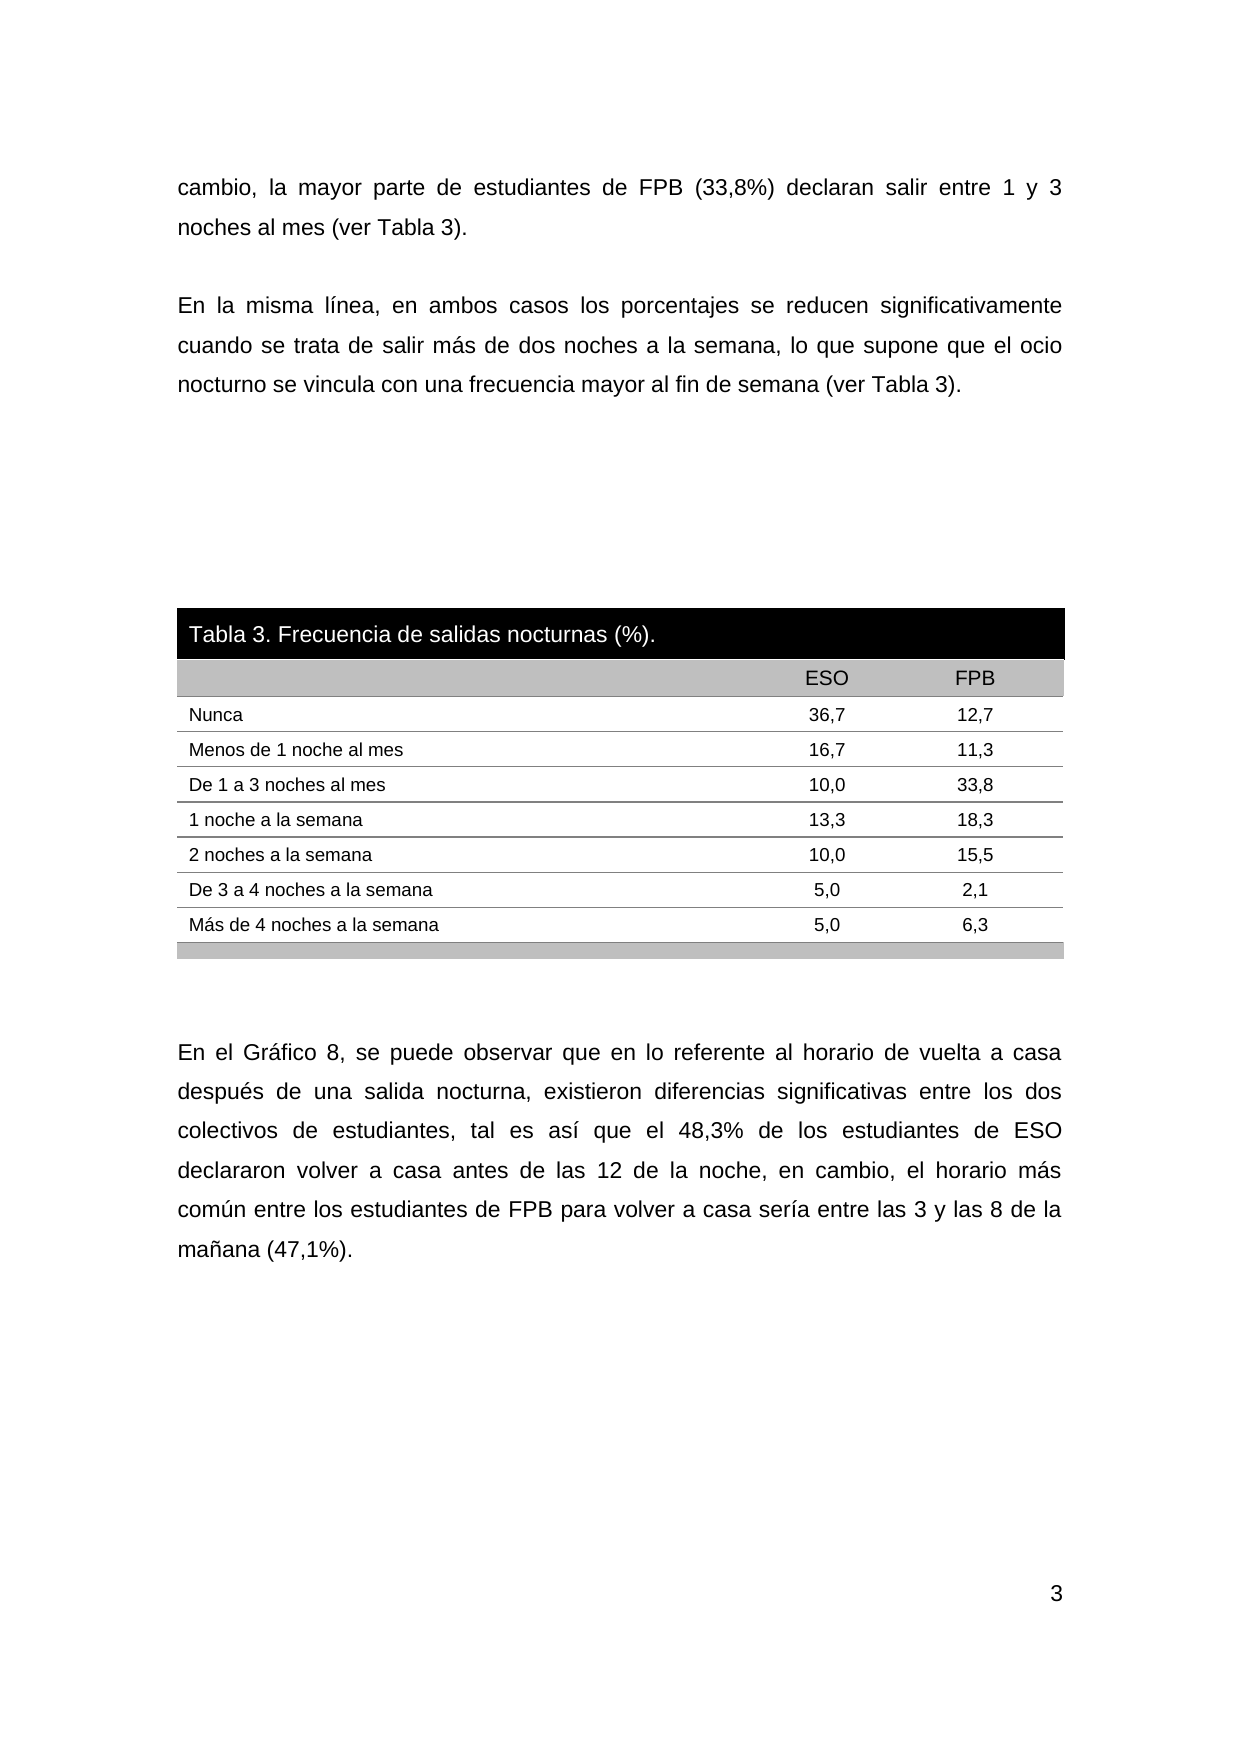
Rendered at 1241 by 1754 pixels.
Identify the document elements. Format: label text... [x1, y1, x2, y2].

text cambio, la mayor parte de estudiantes de FPB (33,8%) declaran salir entre 1 y 3 noches al mes (ver Tabla 3). [177, 174, 1063, 240]
table_cell 5,0 [768, 873, 886, 907]
table_cell 5,0 [768, 908, 886, 942]
text En la misma línea, en ambos casos los porcentajes se reducen significativamente cuando se trata de salir más de dos noches a la semana, lo que supone que el ocio nocturno se vincula con una frecuencia mayor al fin de semana (ver Tabla 3). [177, 292, 1063, 398]
table_cell FPB [886, 660, 1064, 696]
table_cell 12,7 [886, 696, 1064, 731]
table_cell 2,1 [886, 872, 1064, 907]
table_cell 11,3 [886, 731, 1064, 766]
table_cell 10,0 [768, 767, 886, 801]
table_cell ESO [768, 660, 886, 696]
table_cell [177, 660, 768, 696]
table_cell Más de 4 noches a la semana [177, 908, 768, 942]
table_cell 6,3 [886, 907, 1064, 942]
table_cell 15,5 [886, 836, 1064, 872]
table_header Tabla 3. Frecuencia de salidas nocturnas (%). [177, 608, 1064, 659]
table_cell 10,0 [768, 838, 886, 872]
table_cell De 3 a 4 noches a la semana [177, 873, 768, 907]
table_cell Nunca [177, 697, 768, 731]
table_cell 18,3 [886, 801, 1064, 836]
table_cell [177, 942, 1064, 959]
table_cell Menos de 1 noche al mes [177, 732, 768, 766]
table_cell 33,8 [886, 766, 1064, 801]
table_cell 2 noches a la semana [177, 838, 768, 872]
text En el Gráfico 8, se puede observar que en lo referente al horario de vuelta a casa después de una salida nocturna, existieron diferencias significativas entre los dos colectivos de estudiantes, tal es así que el 48,3% de los estudiantes de ESO declararon volver a casa antes de las 12 de la noche, en cambio, el horario más común entre los estudiantes de FPB para volver a casa sería entre las 3 y las 8 de la mañana (47,1%). [177, 1038, 1063, 1262]
table_cell 13,3 [768, 803, 886, 836]
table_cell 36,7 [768, 697, 886, 731]
table_cell 16,7 [768, 732, 886, 766]
table_cell De 1 a 3 noches al mes [177, 767, 768, 801]
table_cell 1 noche a la semana [177, 803, 768, 836]
